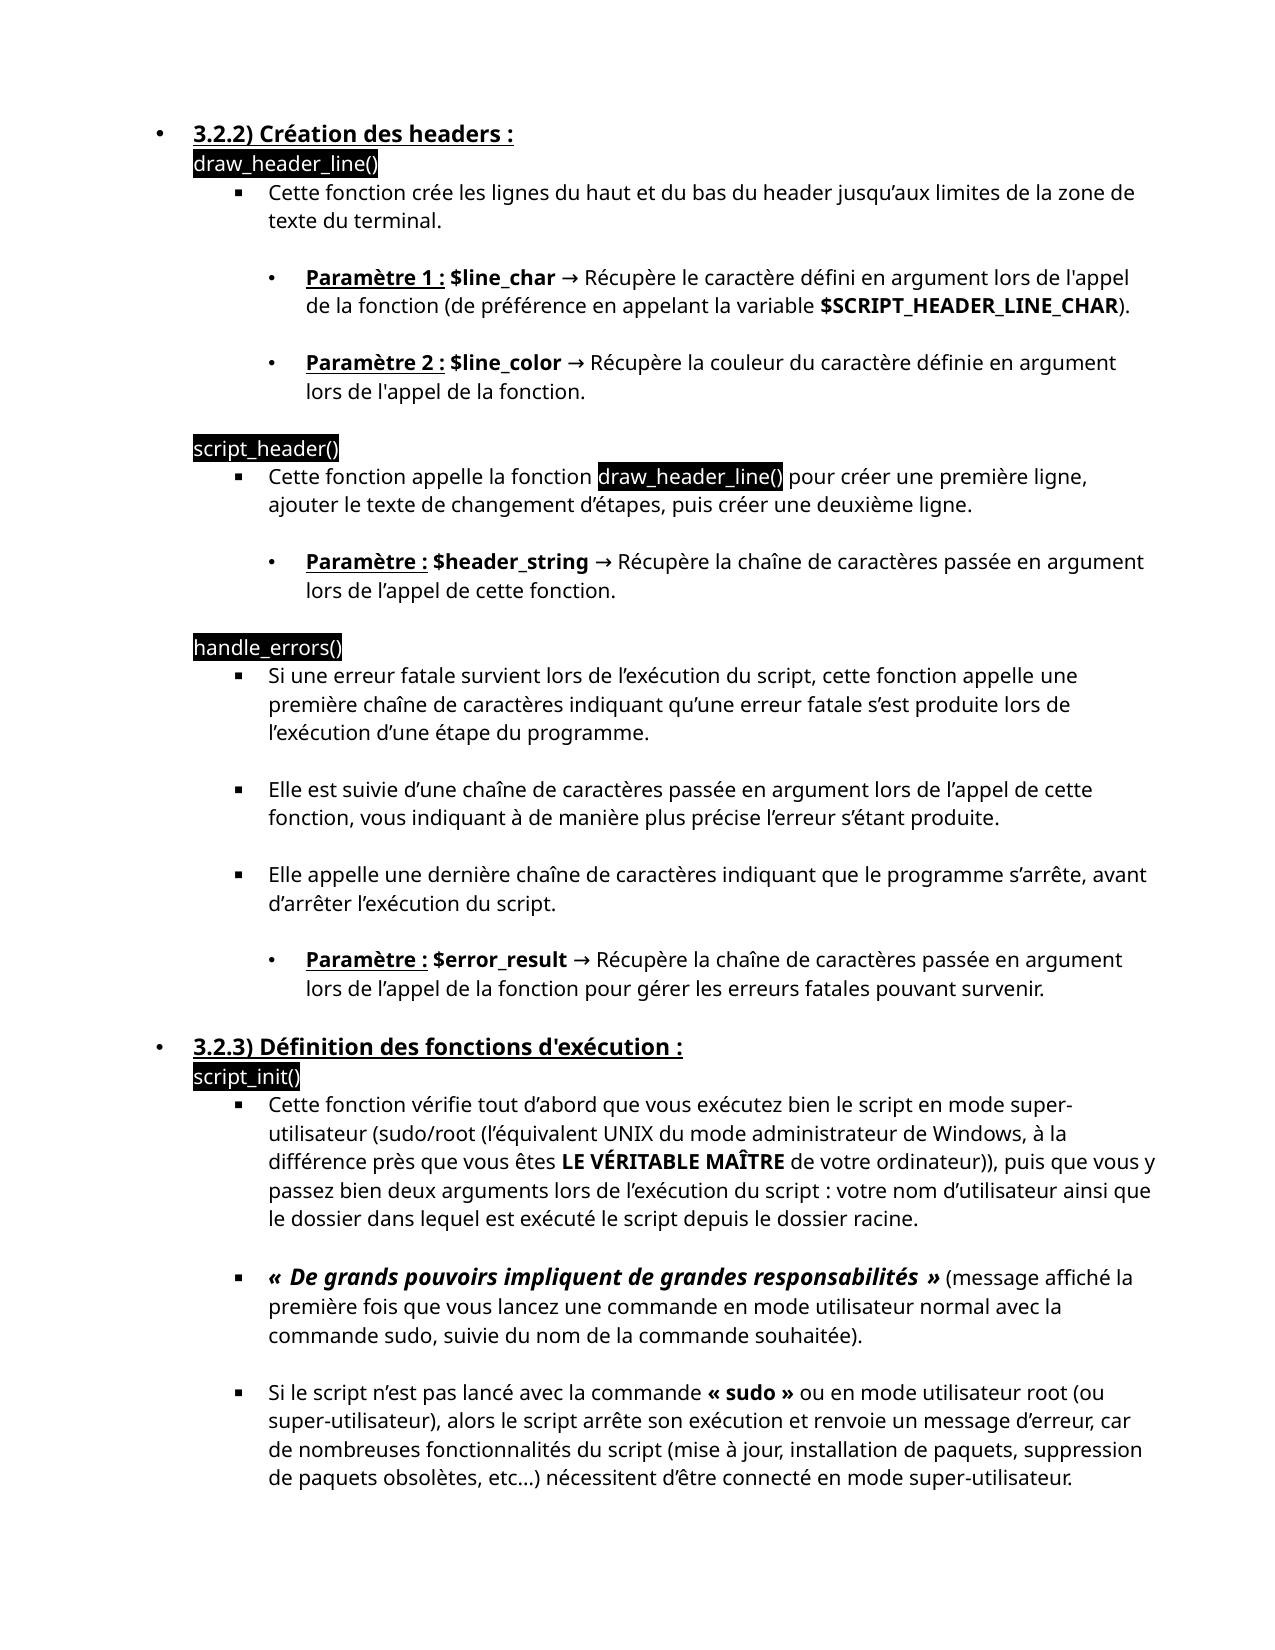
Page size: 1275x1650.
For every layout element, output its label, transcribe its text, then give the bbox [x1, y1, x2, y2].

list « De grands pouvoirs impliquent de grandes responsabilités » (message affiché la première fois que vous lancez une commande en mode utilisateur normal avec la commande sudo, suivie du nom de la commande souhaitée). [231, 1261, 1157, 1349]
list Si le script n’est pas lancé avec la commande « sudo » ou en mode utilisateur root (ou super-utilisateur), alors le script arrête son exécution et renvoie un message d’erreur, car de nombreuses fonctionnalités du script (mise à jour, installation de paquets, suppression de paquets obsolètes, etc…) nécessitent d’être connecté en mode super-utilisateur. [231, 1378, 1157, 1492]
list Cette fonction vérifie tout d’abord que vous exécutez bien le script en mode super-utilisateur (sudo/root (l’équivalent UNIX du mode administrateur de Windows, à la différence près que vous êtes LE VÉRITABLE MAÎTRE de votre ordinateur)), puis que vous y passez bien deux arguments lors de l’exécution du script : votre nom d’utilisateur ainsi que le dossier dans lequel est exécuté le script depuis le dossier racine. [231, 1091, 1157, 1233]
list Cette fonction crée les lignes du haut et du bas du header jusqu’aux limites de la zone de texte du terminal. [231, 178, 1157, 235]
list Paramètre : $error_result → Récupère la chaîne de caractères passée en argument lors de l’appel de la fonction pour gérer les erreurs fatales pouvant survenir. [268, 946, 1157, 1002]
list script_init() [156, 1062, 1157, 1091]
list Elle appelle une dernière chaîne de caractères indiquant que le programme s’arrête, avant d’arrêter l’exécution du script. [231, 860, 1157, 917]
list Cette fonction appelle la fonction draw_header_line() pour créer une première ligne, ajouter le texte de changement d’étapes, puis créer une deuxième ligne. [231, 462, 1157, 519]
list script_header() [156, 434, 1157, 462]
list Paramètre : $header_string → Récupère la chaîne de caractères passée en argument lors de l’appel de cette fonction. [268, 547, 1157, 604]
list 3.2.2) Création des headers : [156, 118, 1157, 149]
list Paramètre 1 : $line_char → Récupère le caractère défini en argument lors de l'appel de la fonction (de préférence en appelant la variable $SCRIPT_HEADER_LINE_CHAR). [268, 263, 1157, 320]
list Paramètre 2 : $line_color → Récupère la couleur du caractère définie en argument lors de l'appel de la fonction. [268, 348, 1157, 405]
list handle_errors() [156, 633, 1157, 661]
list 3.2.3) Définition des fonctions d'exécution : [156, 1031, 1157, 1062]
list Si une erreur fatale survient lors de l’exécution du script, cette fonction appelle une première chaîne de caractères indiquant qu’une erreur fatale s’est produite lors de l’exécution d’une étape du programme. [231, 661, 1157, 747]
list Elle est suivie d’une chaîne de caractères passée en argument lors de l’appel de cette fonction, vous indiquant à de manière plus précise l’erreur s’étant produite. [231, 775, 1157, 832]
list draw_header_line() [156, 149, 1157, 178]
